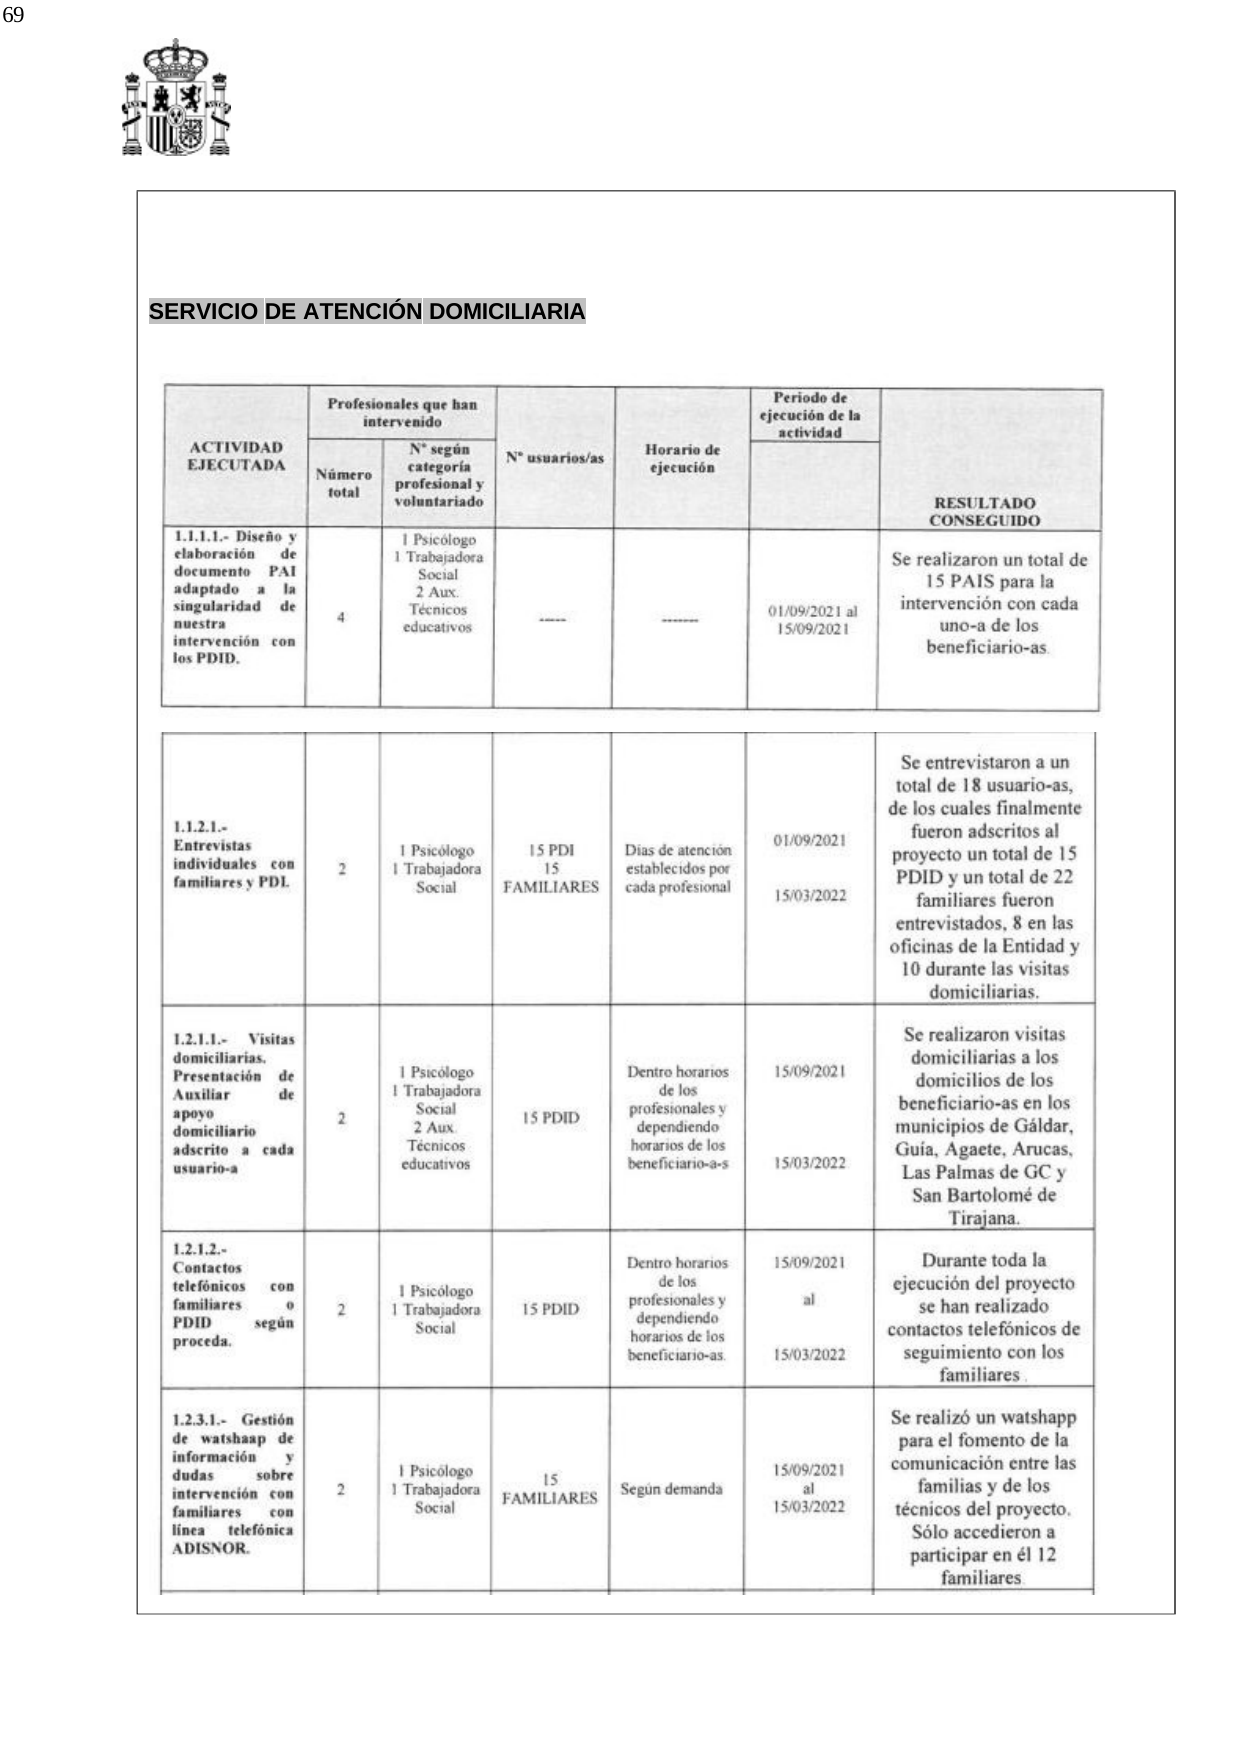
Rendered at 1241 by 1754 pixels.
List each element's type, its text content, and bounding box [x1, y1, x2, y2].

picture [148, 732, 1100, 1595]
picture [121, 38, 231, 156]
subtitle SERVICIO DE ATENCIÓN DOMICILIARIA [149, 298, 1186, 324]
picture [158, 373, 1106, 718]
